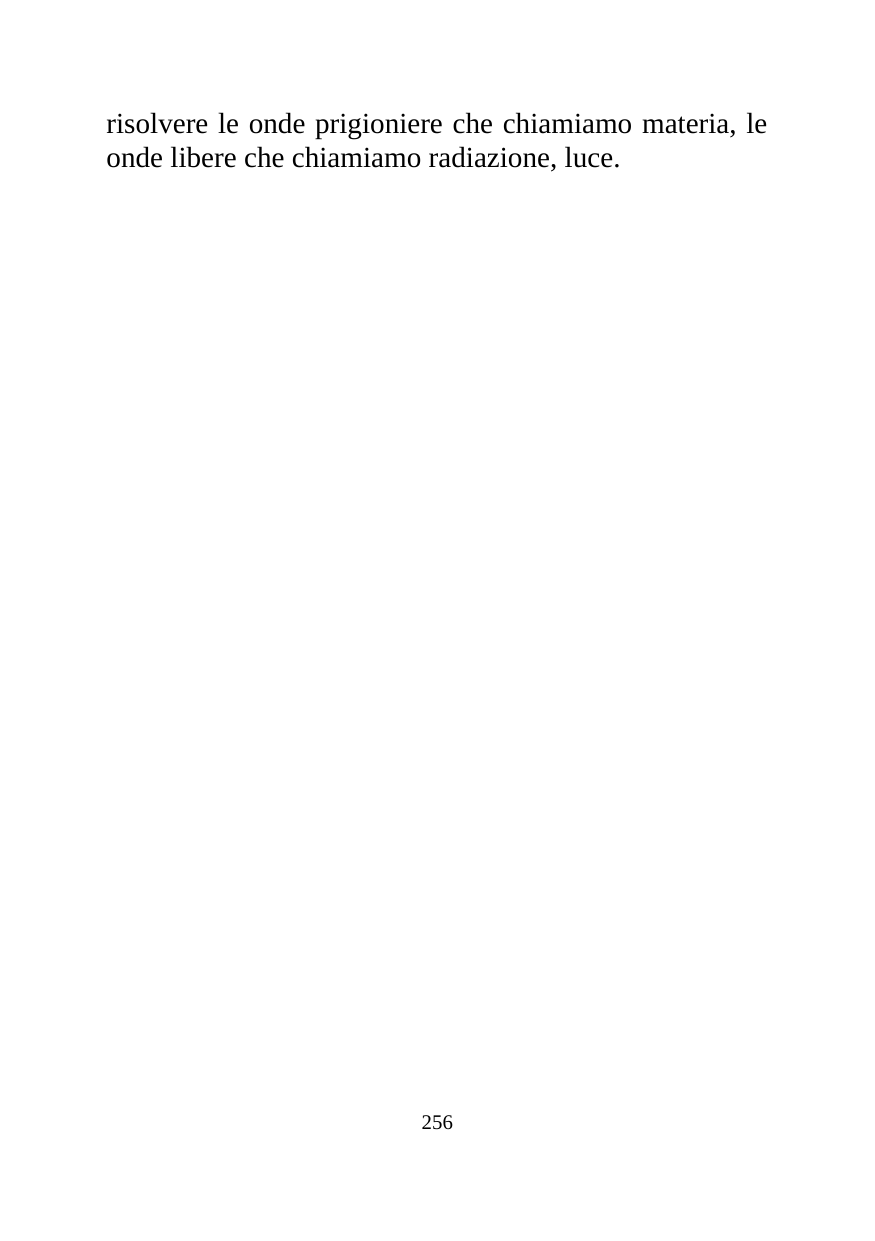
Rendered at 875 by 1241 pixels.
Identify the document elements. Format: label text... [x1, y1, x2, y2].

text risolvere le onde prigioniere che chiamiamo materia, le onde libere che chiamiamo radiazione, luce. [106, 106, 768, 173]
